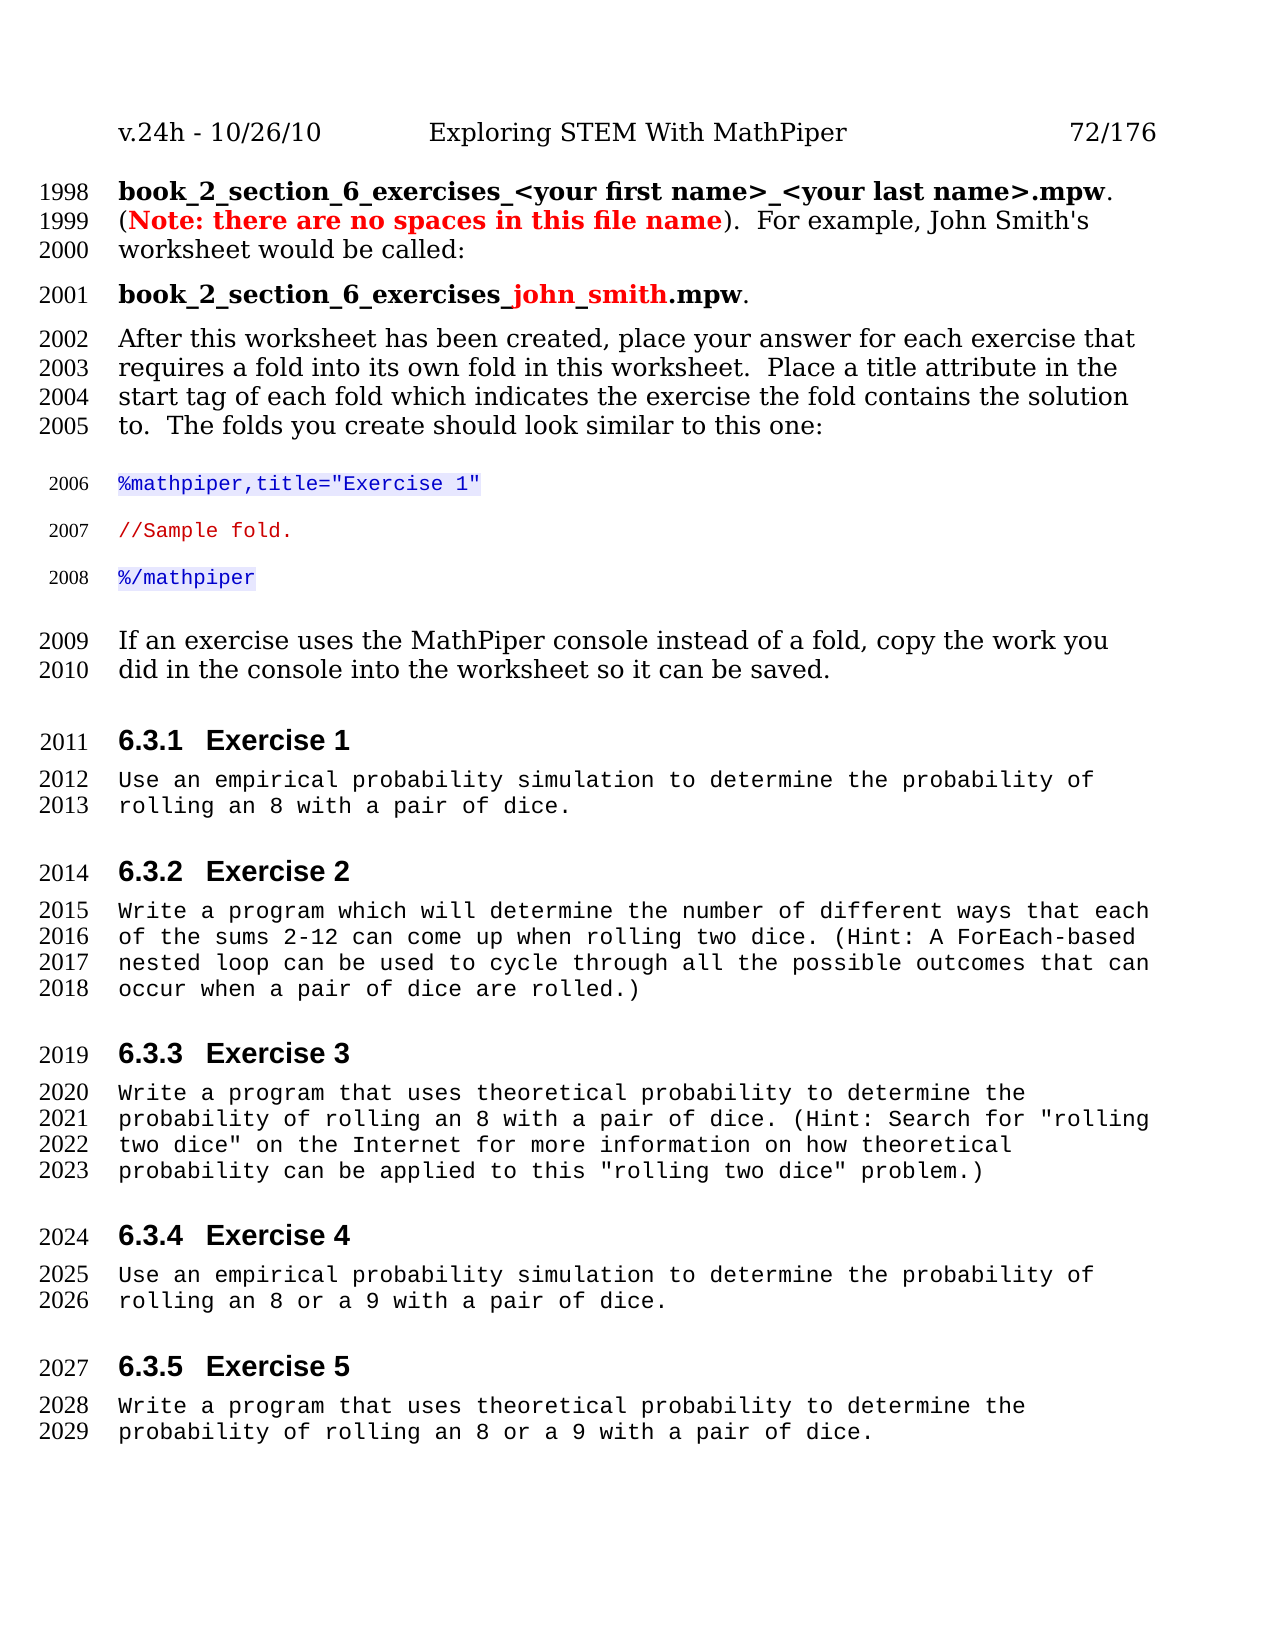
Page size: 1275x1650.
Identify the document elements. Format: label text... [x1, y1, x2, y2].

subtitle Exercise 4 [118, 1218, 1157, 1252]
subtitle Exercise 3 [118, 1036, 1157, 1069]
text Write a program which will determine the number of different ways that each of the sums 2-12 can come up when rolling two dice. (Hint: A ForEach-based nested loop can be used to cycle through all the possible outcomes that can occur when a pair of dice are rolled.) [118, 899, 1157, 1003]
subtitle Exercise 2 [118, 854, 1157, 887]
text Use an empirical probability simulation to determine the probability of rolling an 8 or a 9 with a pair of dice. [118, 1264, 1157, 1316]
text If an exercise uses the MathPiper console instead of a fold, copy the work you did in the console into the worksheet so it can be saved. [118, 626, 1157, 684]
text //Sample fold. [118, 520, 1157, 544]
text Use an empirical probability simulation to determine the probability of rolling an 8 with a pair of dice. [118, 769, 1157, 821]
text Write a program that uses theoretical probability to determine the probability of rolling an 8 with a pair of dice. (Hint: Search for "rolling two dice" on the Internet for more information on how theoretical probability can be applied to this "rolling two dice" problem.) [118, 1081, 1157, 1185]
text book_2_section_6_exercises_john_smith.mpw. [118, 280, 1157, 309]
text book_2_section_6_exercises_<your first name>_<your last name>.mpw. (Note: there are no spaces in this file name). For example, John Smith's worksheet would be called: [118, 177, 1157, 265]
text %/mathpiper [118, 567, 1157, 591]
text After this worksheet has been created, place your answer for each exercise that requires a fold into its own fold in this worksheet. Place a title attribute in the start tag of each fold which indicates the exercise the fold contains the solution to. The folds you create should look similar to this one: [118, 324, 1157, 441]
subtitle Exercise 5 [118, 1349, 1157, 1382]
subtitle Exercise 1 [118, 723, 1157, 757]
text %mathpiper,title="Exercise 1" [118, 473, 1157, 496]
text Write a program that uses theoretical probability to determine the probability of rolling an 8 or a 9 with a pair of dice. [118, 1394, 1157, 1446]
